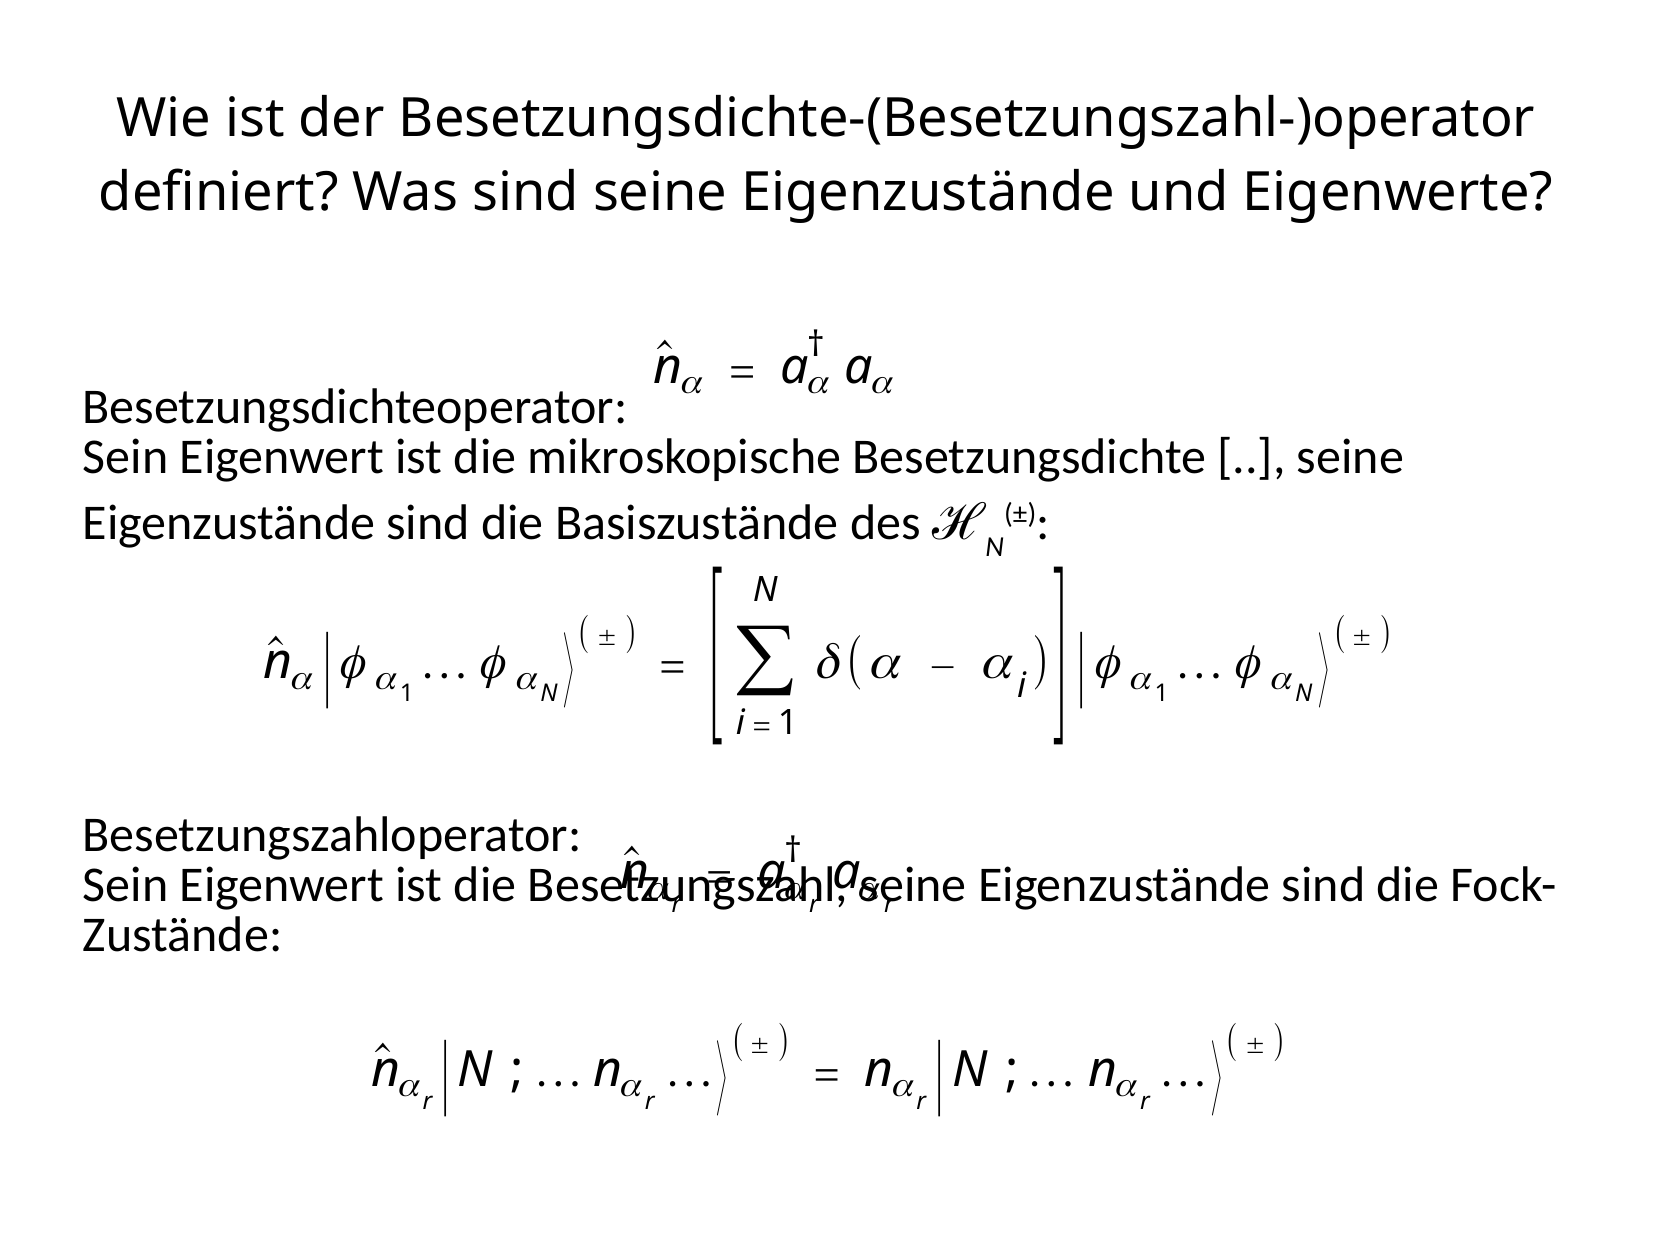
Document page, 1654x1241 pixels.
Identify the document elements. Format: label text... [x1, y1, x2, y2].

chart [256, 564, 1398, 747]
chart [612, 829, 900, 919]
title Wie ist der Besetzungsdichte-(Besetzungszahl-)operator definiert? Was sind seine Eigenzustände und Eigenwerte? [82, 49, 1571, 257]
subtitle Besetzungsdichteoperator: Sein Eigenwert ist die mikroskopische Besetzungsdichte [..], seine Eigenzustände sind die Basiszustände des ℋN(±): Besetzungszahloperator: Sein Eigenwert ist die Besetzungszahl, seine Eigenzustände sind die Fock-Zustände: [82, 275, 1571, 1025]
chart [646, 323, 902, 397]
chart [363, 1020, 1291, 1118]
